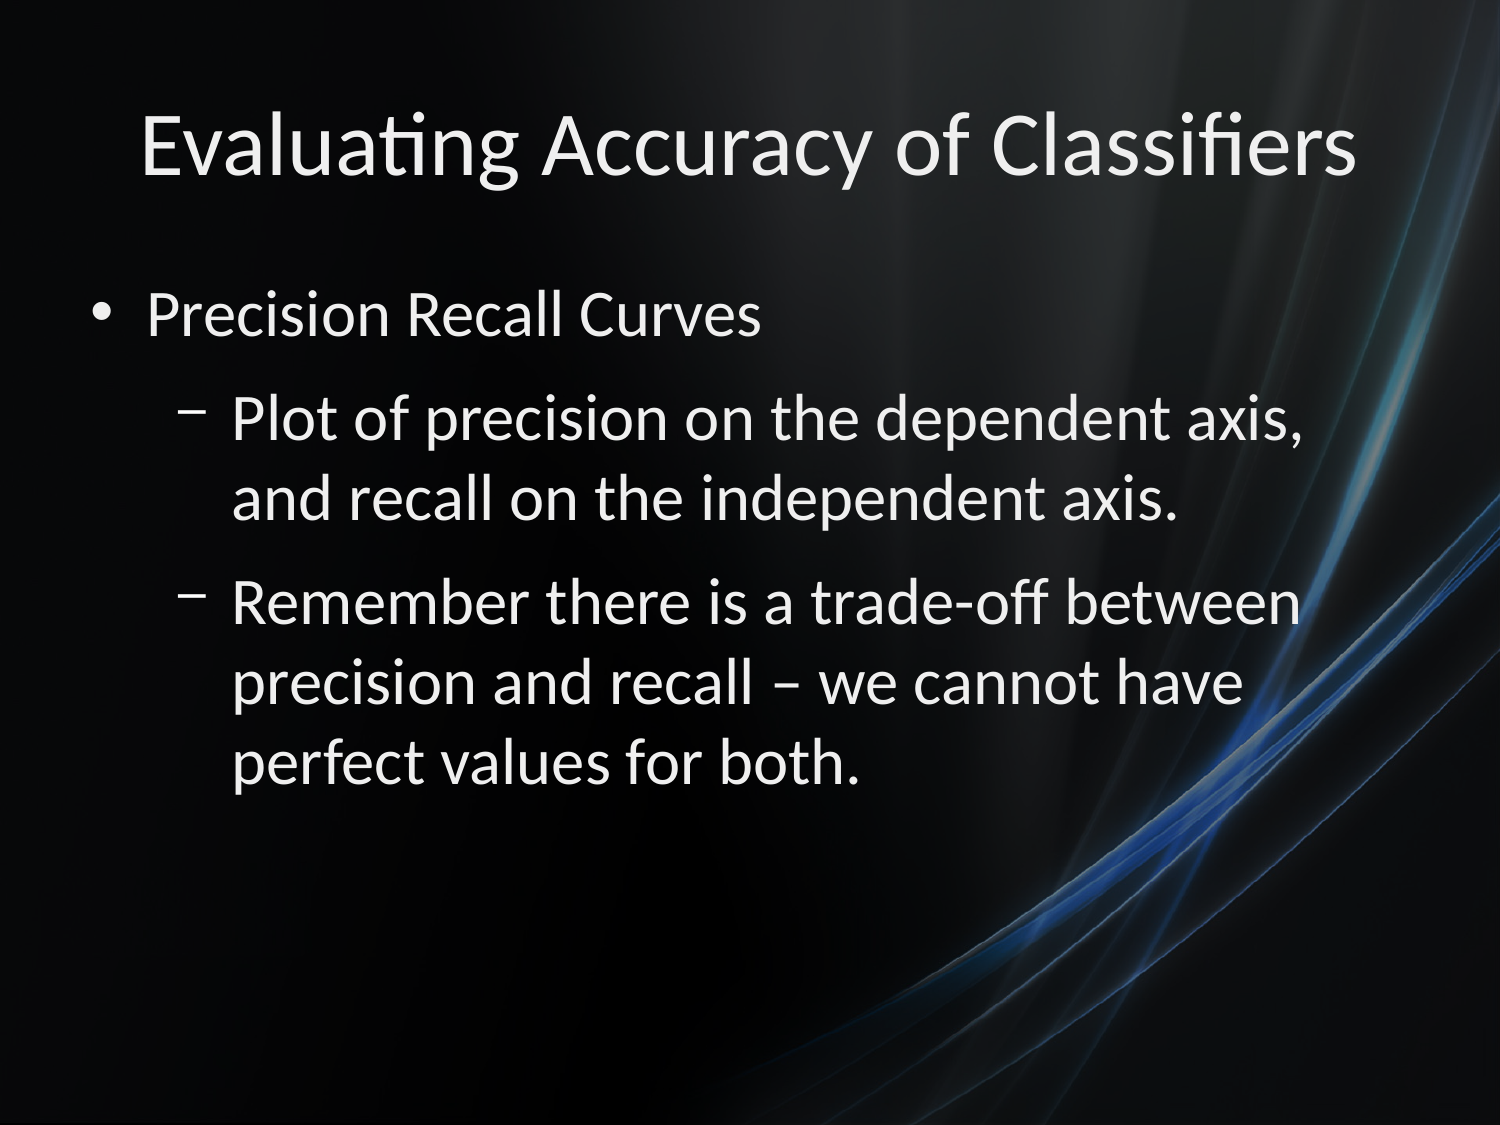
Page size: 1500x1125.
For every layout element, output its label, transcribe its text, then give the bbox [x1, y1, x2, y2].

title Evaluating Accuracy of Classifiers [75, 45, 1425, 233]
list Precision Recall Curves Plot of precision on the dependent axis, and recall on the independent axis. Remember there is a trade-off between precision and recall – we cannot have perfect values for both. [75, 262, 1425, 1005]
picture [0, 0, 1500, 1125]
